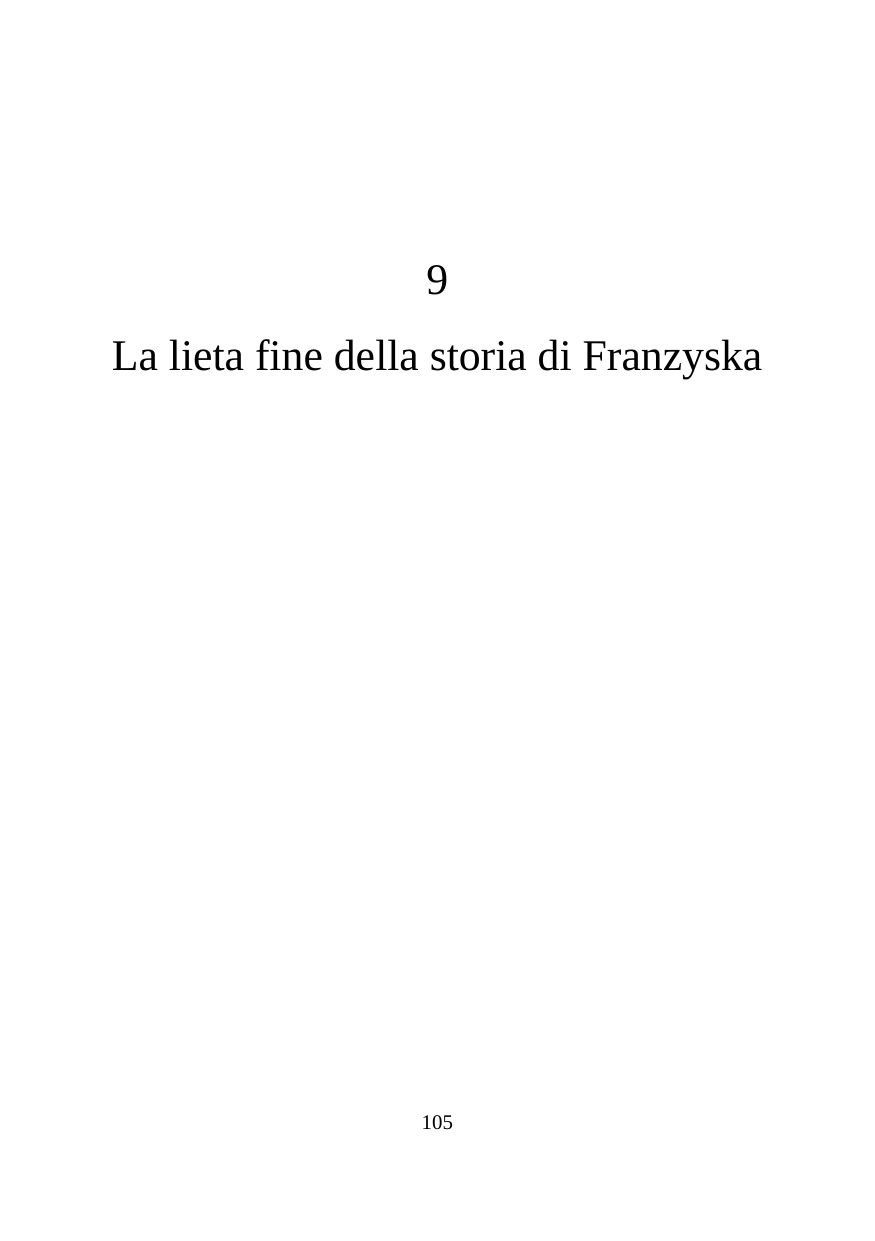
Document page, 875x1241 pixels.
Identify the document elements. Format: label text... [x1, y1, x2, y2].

subtitle 9 La lieta fine della storia di Franzyska [106, 254, 768, 379]
